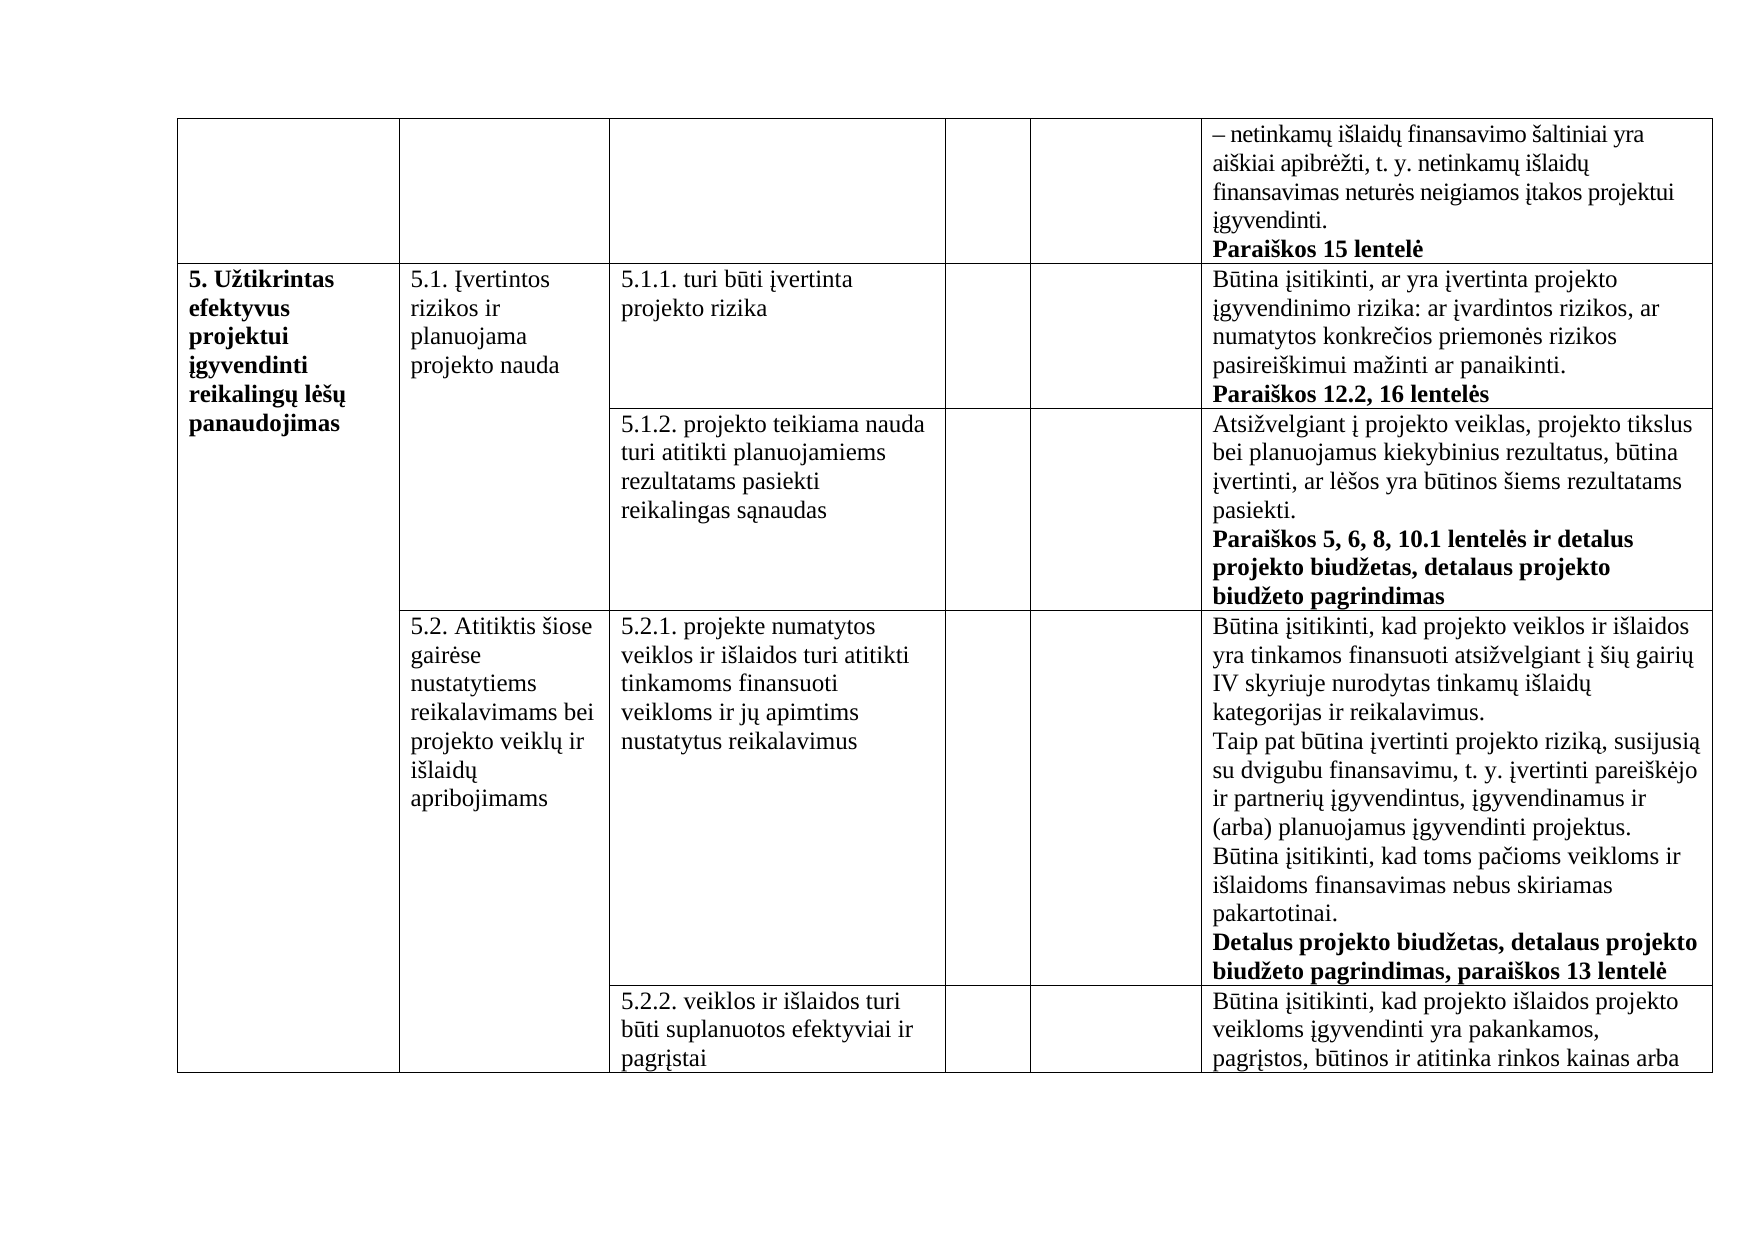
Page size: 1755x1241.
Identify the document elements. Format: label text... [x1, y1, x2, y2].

table_cell [946, 611, 1030, 985]
table_cell [946, 409, 1030, 610]
table_cell [946, 986, 1030, 1072]
table_cell [1031, 119, 1201, 263]
table_cell 5.1.1. turi būti įvertinta projekto rizika [610, 264, 945, 408]
table_cell Atsižvelgiant į projekto veiklas, projekto tikslus bei planuojamus kiekybinius rezultatus, būtina įvertinti, ar lėšos yra būtinos šiems rezultatams pasiekti. Paraiškos 5, 6, 8, 10.1 lentelės ir detalus projekto biudžetas, detalaus projekto biudžeto pagrindimas [1202, 409, 1712, 610]
table_cell [1031, 409, 1201, 610]
table_cell 5.2.1. projekte numatytos veiklos ir išlaidos turi atitikti tinkamoms finansuoti veikloms ir jų apimtims nustatytus reikalavimus [610, 611, 945, 985]
table_cell [1031, 264, 1201, 408]
table_cell 5.2.2. veiklos ir išlaidos turi būti suplanuotos efektyviai ir pagrįstai [610, 986, 945, 1072]
table_cell 5.1.2. projekto teikiama nauda turi atitikti planuojamiems rezultatams pasiekti reikalingas sąnaudas [610, 409, 945, 610]
table_cell Būtina įsitikinti, kad projekto veiklos ir išlaidos yra tinkamos finansuoti atsižvelgiant į šių gairių IV skyriuje nurodytas tinkamų išlaidų kategorijas ir reikalavimus. Taip pat būtina įvertinti projekto riziką, susijusią su dvigubu finansavimu, t. y. įvertinti pareiškėjo ir partnerių įgyvendintus, įgyvendinamus ir (arba) planuojamus įgyvendinti projektus. Būtina įsitikinti, kad toms pačioms veikloms ir išlaidoms finansavimas nebus skiriamas pakartotinai. Detalus projekto biudžetas, detalaus projekto biudžeto pagrindimas, paraiškos 13 lentelė [1202, 611, 1712, 985]
table_cell [400, 119, 609, 263]
table_cell Būtina įsitikinti, kad projekto išlaidos projekto veikloms įgyvendinti yra pakankamos, pagrįstos, būtinos ir atitinka rinkos kainas arba [1202, 986, 1712, 1072]
table_cell 5. Užtikrintas efektyvus projektui įgyvendinti reikalingų lėšų panaudojimas [178, 264, 399, 1072]
table_cell [178, 119, 399, 263]
table_cell – netinkamų išlaidų finansavimo šaltiniai yra aiškiai apibrėžti, t. y. netinkamų išlaidų finansavimas neturės neigiamos įtakos projektui įgyvendinti. Paraiškos 15 lentelė [1202, 119, 1712, 263]
table_cell Būtina įsitikinti, ar yra įvertinta projekto įgyvendinimo rizika: ar įvardintos rizikos, ar numatytos konkrečios priemonės rizikos pasireiškimui mažinti ar panaikinti. Paraiškos 12.2, 16 lentelės [1202, 264, 1712, 408]
table_cell [946, 264, 1030, 408]
table_cell [946, 119, 1030, 263]
table_cell [1031, 611, 1201, 985]
table_cell [1031, 986, 1201, 1072]
table_cell 5.2. Atitiktis šiose gairėse nustatytiems reikalavimams bei projekto veiklų ir išlaidų apribojimams [400, 611, 609, 1072]
table_cell [610, 119, 945, 263]
table_cell 5.1. Įvertintos rizikos ir planuojama projekto nauda [400, 264, 609, 610]
